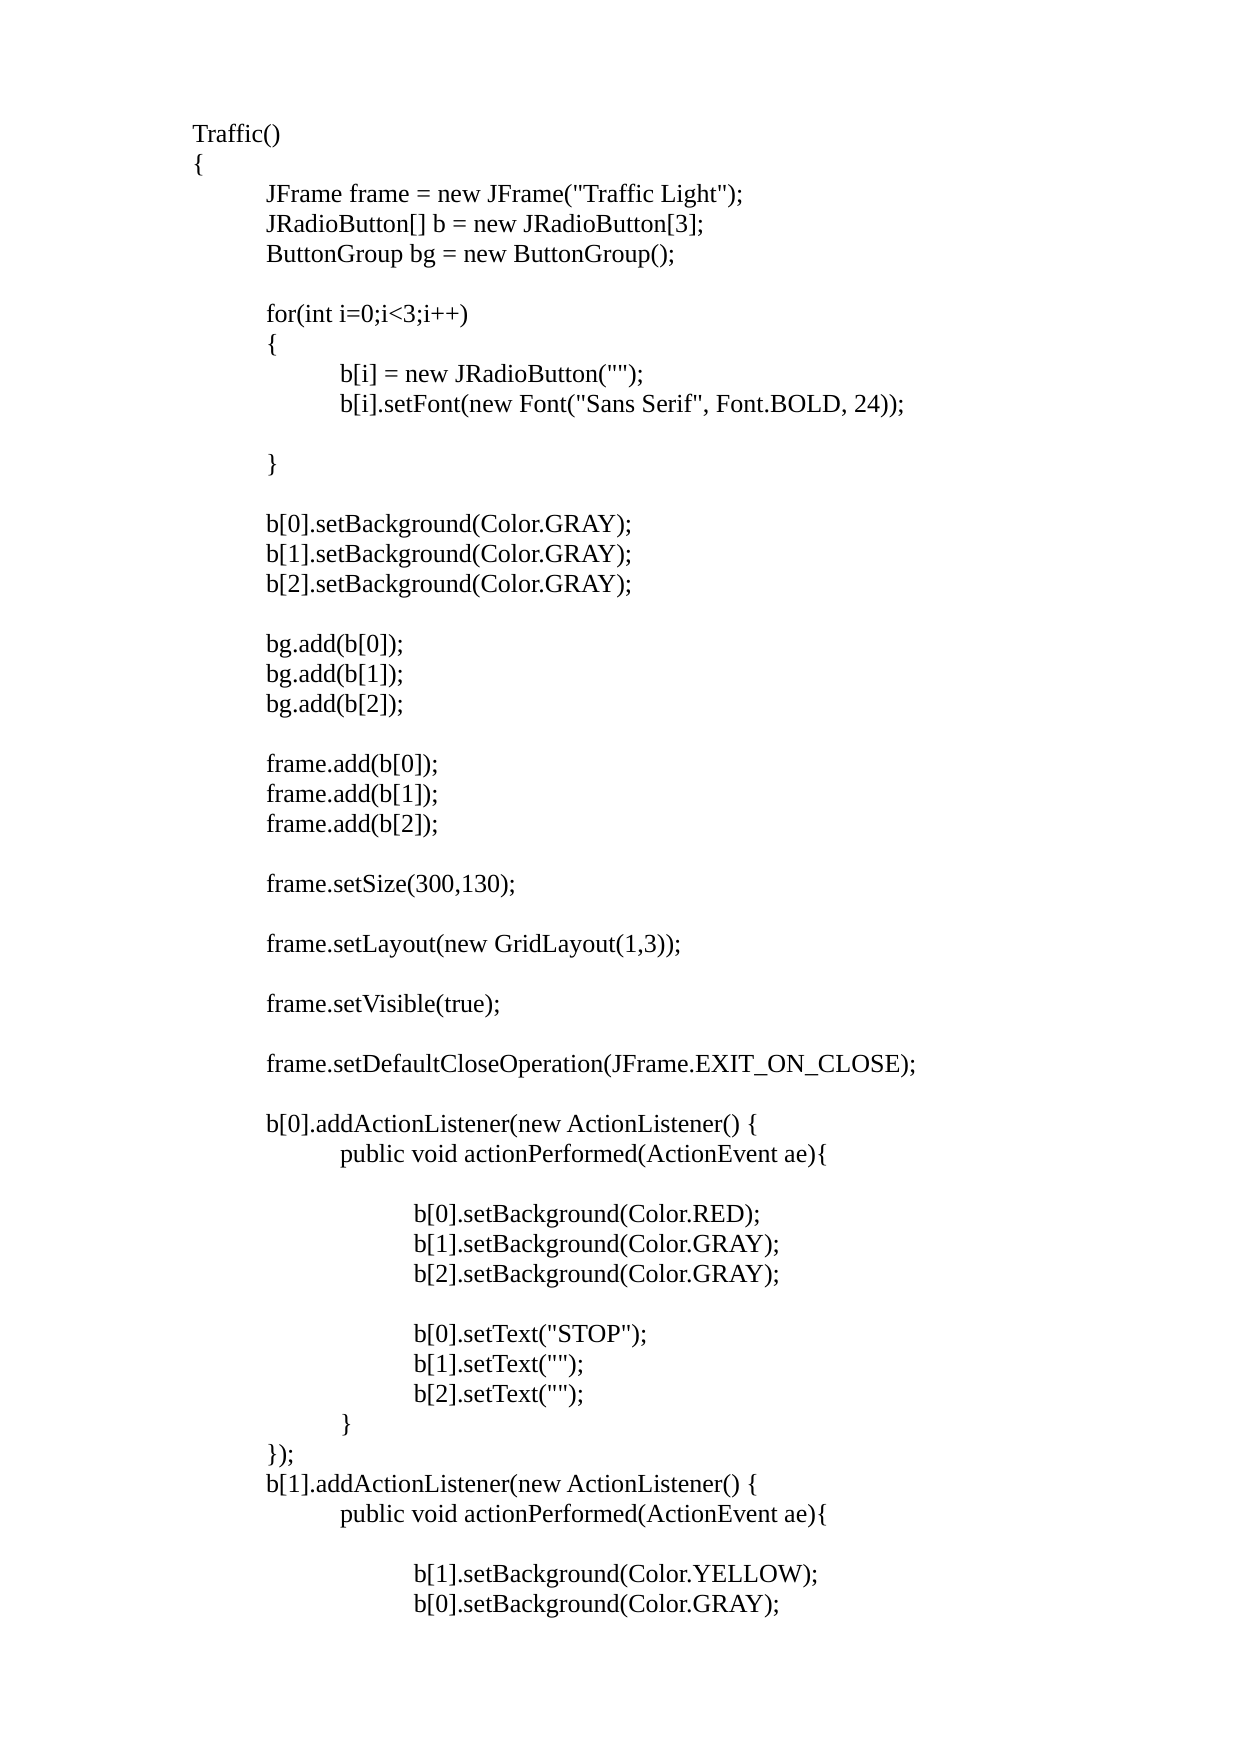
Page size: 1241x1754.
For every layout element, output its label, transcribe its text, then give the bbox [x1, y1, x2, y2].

text for(int i=0;i<3;i++) [118, 298, 1122, 328]
text public void actionPerformed(ActionEvent ae){ [118, 1138, 1122, 1168]
text b[i].setFont(new Font("Sans Serif", Font.BOLD, 24)); [118, 388, 1122, 418]
text b[1].setBackground(Color.GRAY); [118, 1228, 1122, 1258]
text frame.setDefaultCloseOperation(JFrame.EXIT_ON_CLOSE); [118, 1048, 1122, 1078]
text JFrame frame = new JFrame("Traffic Light"); [118, 178, 1122, 208]
text b[1].addActionListener(new ActionListener() { [118, 1468, 1122, 1498]
text bg.add(b[0]); [118, 628, 1122, 658]
text Traffic() [118, 118, 1122, 148]
text frame.setLayout(new GridLayout(1,3)); [118, 928, 1122, 958]
text public void actionPerformed(ActionEvent ae){ [118, 1498, 1122, 1528]
text b[1].setBackground(Color.GRAY); [118, 538, 1122, 568]
text }); [118, 1438, 1122, 1468]
text frame.add(b[2]); [118, 808, 1122, 838]
text frame.add(b[0]); [118, 748, 1122, 778]
text b[0].addActionListener(new ActionListener() { [118, 1108, 1122, 1138]
text b[1].setText(""); [118, 1348, 1122, 1378]
text b[0].setBackground(Color.GRAY); [118, 1588, 1122, 1618]
text b[2].setBackground(Color.GRAY); [118, 568, 1122, 598]
text ButtonGroup bg = new ButtonGroup(); [118, 238, 1122, 268]
text } [118, 1408, 1122, 1438]
text frame.setSize(300,130); [118, 868, 1122, 898]
text b[0].setBackground(Color.GRAY); [118, 508, 1122, 538]
text b[i] = new JRadioButton(""); [118, 358, 1122, 388]
text frame.setVisible(true); [118, 988, 1122, 1018]
text b[1].setBackground(Color.YELLOW); [118, 1558, 1122, 1588]
text b[2].setText(""); [118, 1378, 1122, 1408]
text b[0].setBackground(Color.RED); [118, 1198, 1122, 1228]
text { [118, 328, 1122, 358]
text JRadioButton[] b = new JRadioButton[3]; [118, 208, 1122, 238]
text b[2].setBackground(Color.GRAY); [118, 1258, 1122, 1288]
text bg.add(b[1]); [118, 658, 1122, 688]
text { [118, 148, 1122, 178]
text bg.add(b[2]); [118, 688, 1122, 718]
text frame.add(b[1]); [118, 778, 1122, 808]
text b[0].setText("STOP"); [118, 1318, 1122, 1348]
text } [118, 448, 1122, 478]
